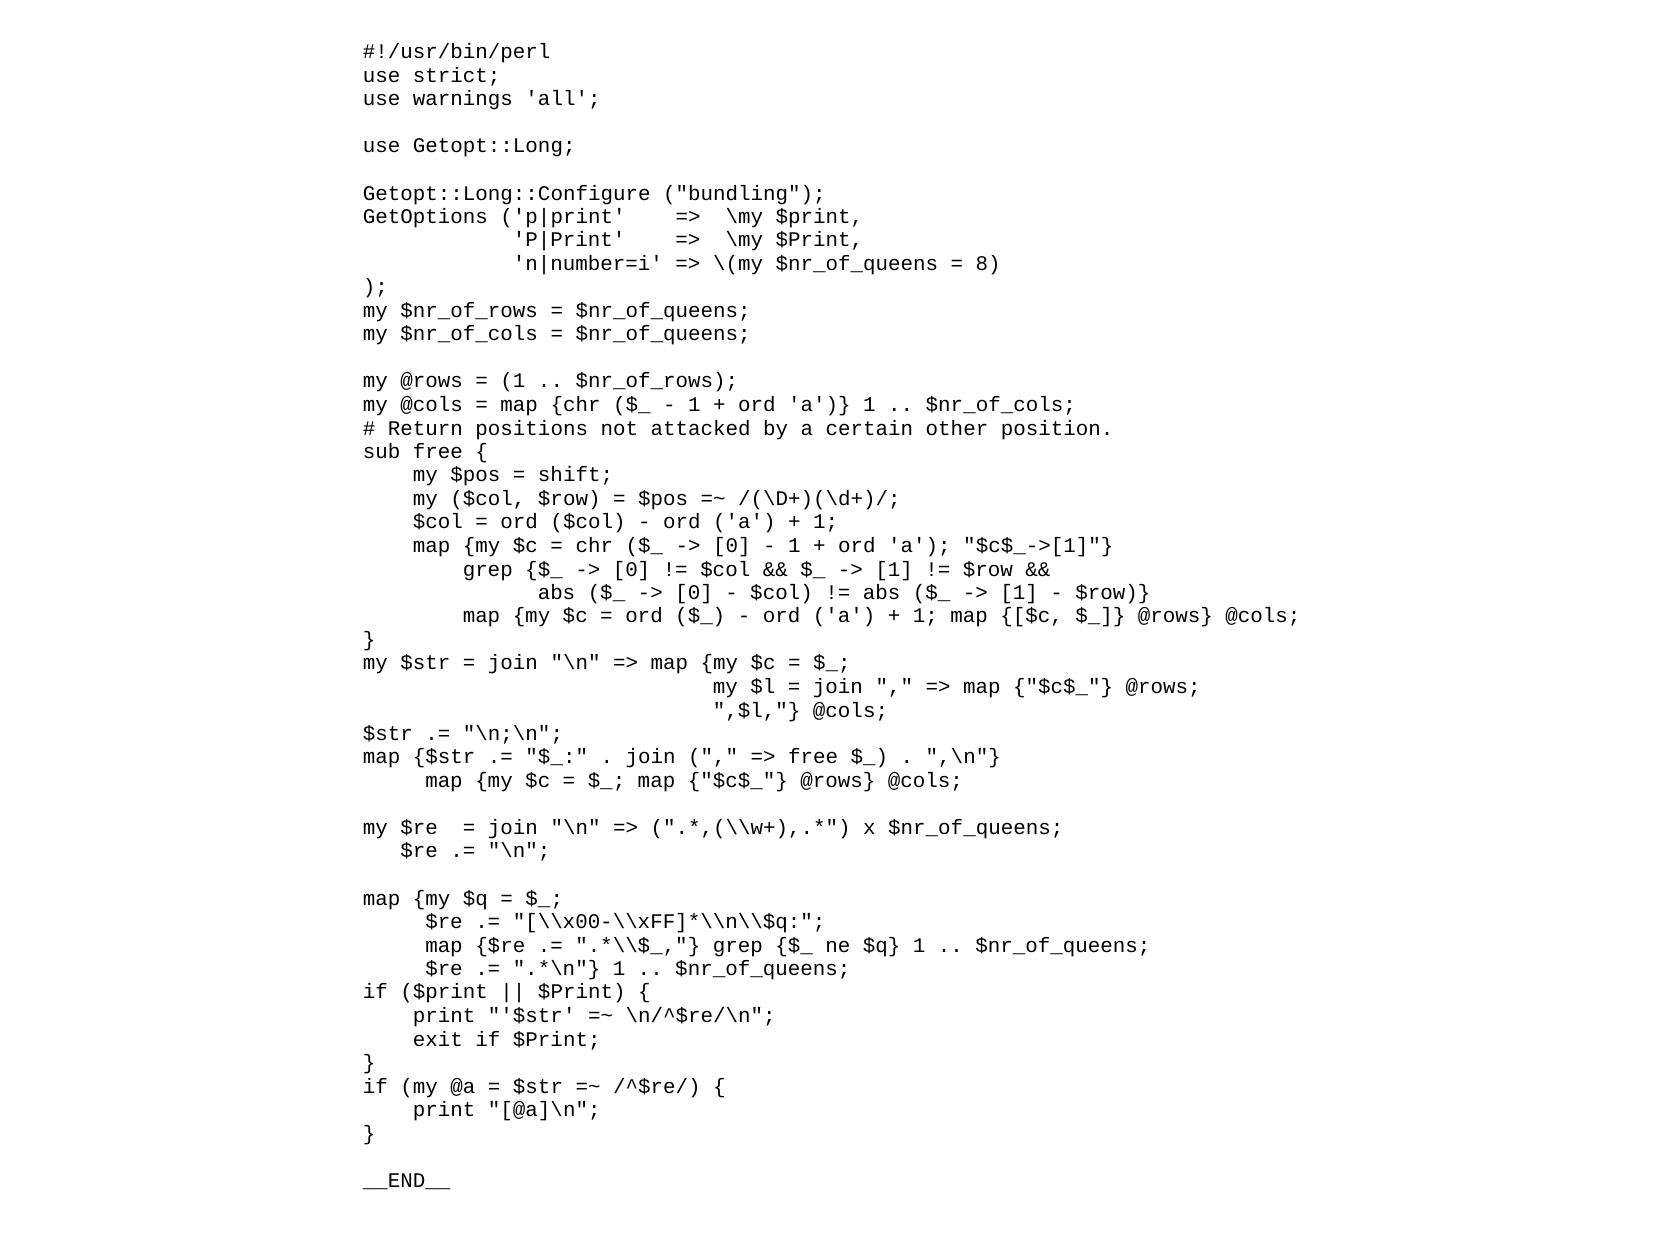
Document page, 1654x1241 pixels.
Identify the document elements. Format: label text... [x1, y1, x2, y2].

text_box #!/usr/bin/perl use strict; use warnings 'all'; use Getopt::Long; Getopt::Long::Configure ("bundling"); GetOptions ('p|print' => \my $print, 'P|Print' => \my $Print, 'n|number=i' => \(my $nr_of_queens = 8) ); my $nr_of_rows = $nr_of_queens; my $nr_of_cols = $nr_of_queens; my @rows = (1 .. $nr_of_rows); my @cols = map {chr ($_ - 1 + ord 'a')} 1 .. $nr_of_cols; # Return positions not attacked by a certain other position. sub free { my $pos = shift; my ($col, $row) = $pos =~ /(\D+)(\d+)/; $col = ord ($col) - ord ('a') + 1; map {my $c = chr ($_ -> [0] - 1 + ord 'a'); "$c$_->[1]"} grep {$_ -> [0] != $col && $_ -> [1] != $row && abs ($_ -> [0] - $col) != abs ($_ -> [1] - $row)} map {my $c = ord ($_) - ord ('a') + 1; map {[$c, $_]} @rows} @cols; } my $str = join "\n" => map {my $c = $_; my $l = join "," => map {"$c$_"} @rows; ",$l,"} @cols; $str .= "\n;\n"; map {$str .= "$_:" . join ("," => free $_) . ",\n"} map {my $c = $_; map {"$c$_"} @rows} @cols; my $re = join "\n" => (".*,(\\w+),.*") x $nr_of_queens; $re .= "\n"; map {my $q = $_; $re .= "[\\x00-\\xFF]*\\n\\$q:"; map {$re .= ".*\\$_,"} grep {$_ ne $q} 1 .. $nr_of_queens; $re .= ".*\n"} 1 .. $nr_of_queens; if ($print || $Print) { print "'$str' =~ \n/^$re/\n"; exit if $Print; } if (my @a = $str =~ /^$re/) { print "[@a]\n"; } __END__ [348, 34, 1316, 1213]
